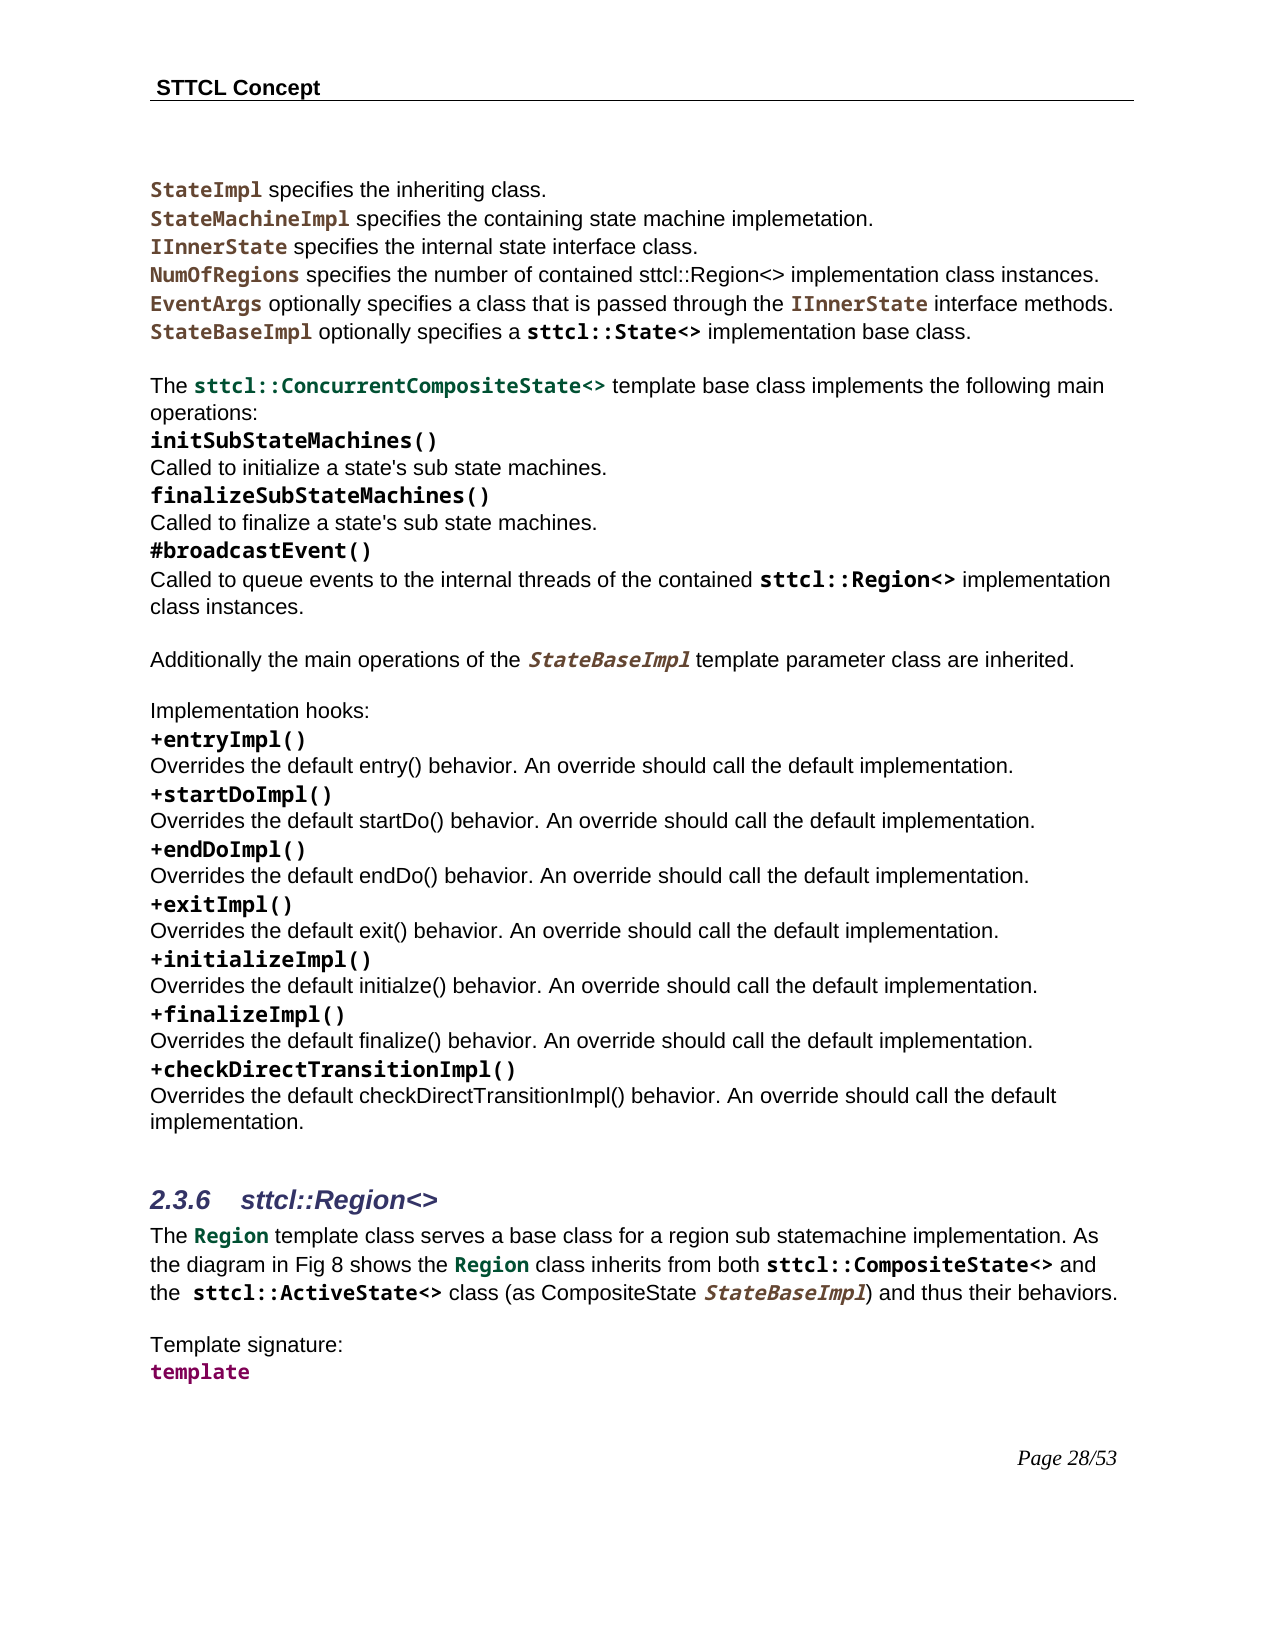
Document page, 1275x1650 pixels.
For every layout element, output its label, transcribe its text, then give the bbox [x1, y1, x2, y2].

text template [150, 1357, 1125, 1386]
text The Region template class serves a base class for a region sub statemachine implementation. As the diagram in Fig 8 shows the Region class inherits from both sttcl::CompositeState<> and the sttcl::ActiveState<> class (as CompositeState StateBaseImpl) and thus their behaviors. [150, 1221, 1125, 1307]
text Overrides the default startDo() behavior. An override should call the default implementation. [150, 808, 1125, 833]
text Overrides the default initialze() behavior. An override should call the default implementation. [150, 973, 1125, 998]
text Called to queue events to the internal threads of the contained sttcl::Region<> implementation class instances. [150, 564, 1125, 619]
text StateMachineImpl specifies the containing state machine implemetation. [150, 204, 1125, 232]
text Called to finalize a state's sub state machines. [150, 509, 1125, 535]
text Overrides the default exit() behavior. An override should call the default implementation. [150, 918, 1125, 943]
text finalizeSubStateMachines() [150, 480, 1125, 509]
text StateBaseImpl optionally specifies a sttcl::State<> implementation base class. [150, 317, 1125, 346]
text The sttcl::ConcurrentCompositeState<> template base class implements the following main operations: [150, 371, 1125, 425]
text Implementation hooks: [150, 698, 1125, 723]
text Overrides the default endDo() behavior. An override should call the default implementation. [150, 863, 1125, 888]
text EventArgs optionally specifies a class that is passed through the IInnerState interface methods. [150, 289, 1125, 317]
text +checkDirectTransitionImpl() [150, 1053, 1125, 1083]
text Overrides the default entry() behavior. An override should call the default implementation. [150, 753, 1125, 778]
text IInnerState specifies the internal state interface class. [150, 232, 1125, 261]
text +finalizeImpl() [150, 998, 1125, 1028]
text Overrides the default checkDirectTransitionImpl() behavior. An override should call the default implementation. [150, 1083, 1125, 1134]
text NumOfRegions specifies the number of contained sttcl::Region<> implementation class instances. [150, 261, 1125, 289]
text Overrides the default finalize() behavior. An override should call the default implementation. [150, 1028, 1125, 1053]
text initSubStateMachines() [150, 425, 1125, 454]
text +initializeImpl() [150, 943, 1125, 973]
text +startDoImpl() [150, 778, 1125, 808]
text StateImpl specifies the inheriting class. [150, 175, 1125, 204]
text +endDoImpl() [150, 833, 1125, 863]
text Template signature: [150, 1332, 1125, 1357]
text Additionally the main operations of the StateBaseImpl template parameter class are inherited. [150, 645, 1125, 673]
text +entryImpl() [150, 723, 1125, 753]
text +exitImpl() [150, 888, 1125, 918]
subtitle sttcl::Region<> [150, 1184, 1125, 1215]
text Called to initialize a state's sub state machines. [150, 454, 1125, 480]
text #broadcastEvent() [150, 535, 1125, 564]
